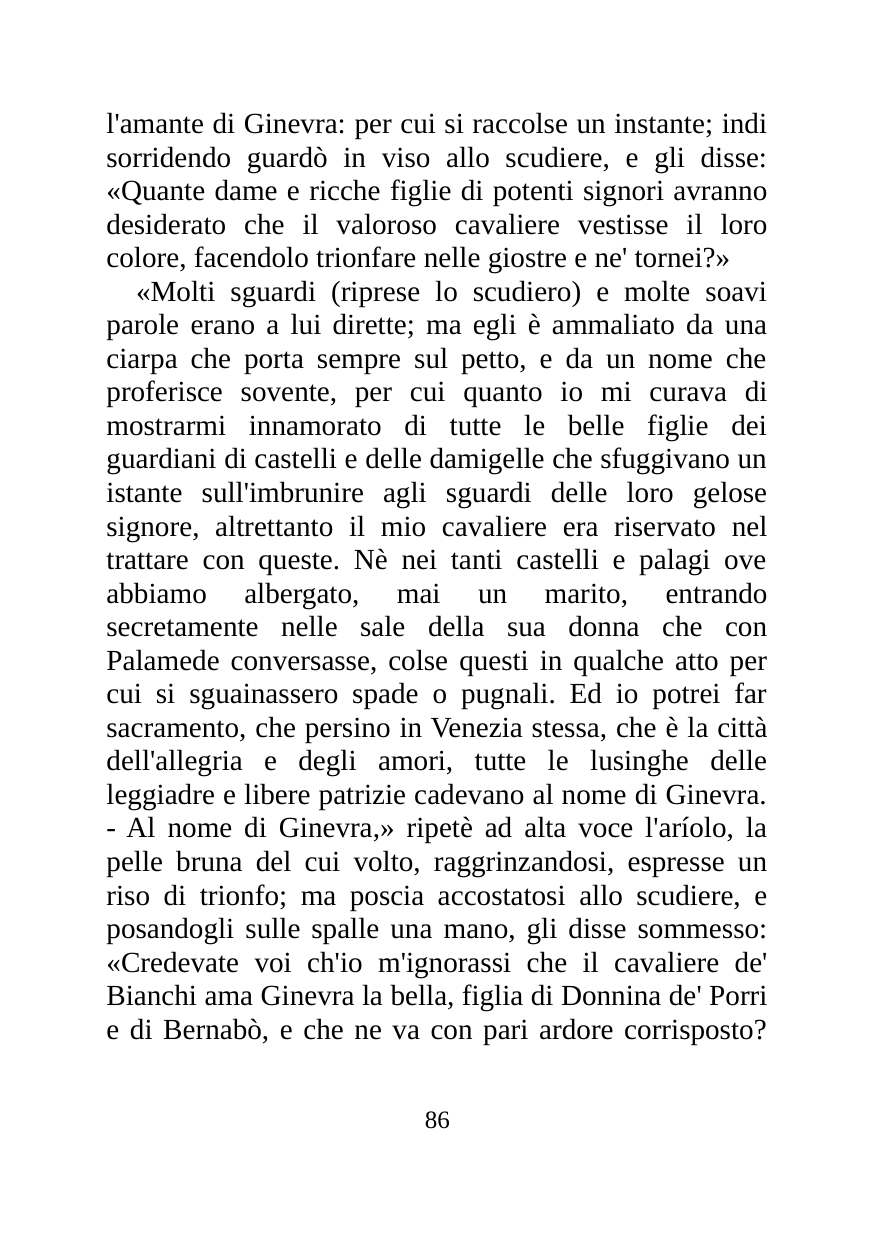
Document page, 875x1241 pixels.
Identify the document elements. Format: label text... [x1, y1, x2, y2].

text «Molti sguardi (riprese lo scudiero) e molte soavi parole erano a lui dirette; ma egli è ammaliato da una ciarpa che porta sempre sul petto, e da un nome che proferisce sovente, per cui quanto io mi curava di mostrarmi innamorato di tutte le belle figlie dei guardiani di castelli e delle damigelle che sfuggivano un istante sull'imbrunire agli sguardi delle loro gelose signore, altrettanto il mio cavaliere era riservato nel trattare con queste. Nè nei tanti castelli e palagi ove abbiamo albergato, mai un marito, entrando secretamente nelle sale della sua donna che con Palamede conversasse, colse questi in qualche atto per cui si sguainassero spade o pugnali. Ed io potrei far sacramento, che persino in Venezia stessa, che è la città dell'allegria e degli amori, tutte le lusinghe delle leggiadre e libere patrizie cadevano al nome di Ginevra. - Al nome di Ginevra,» ripetè ad alta voce l'aríolo, la pelle bruna del cui volto, raggrinzandosi, espresse un riso di trionfo; ma poscia accostatosi allo scudiere, e posandogli sulle spalle una mano, gli disse sommesso: «Credevate voi ch'io m'ignorassi che il cavaliere de' Bianchi ama Ginevra la bella, figlia di Donnina de' Porri e di Bernabò, e che ne va con pari ardore corrisposto? [106, 274, 768, 1045]
text l'amante di Ginevra: per cui si raccolse un instante; indi sorridendo guardò in viso allo scudiere, e gli disse: «Quante dame e ricche figlie di potenti signori avranno desiderato che il valoroso cavaliere vestisse il loro colore, facendolo trionfare nelle giostre e ne' tornei?» [106, 106, 768, 274]
